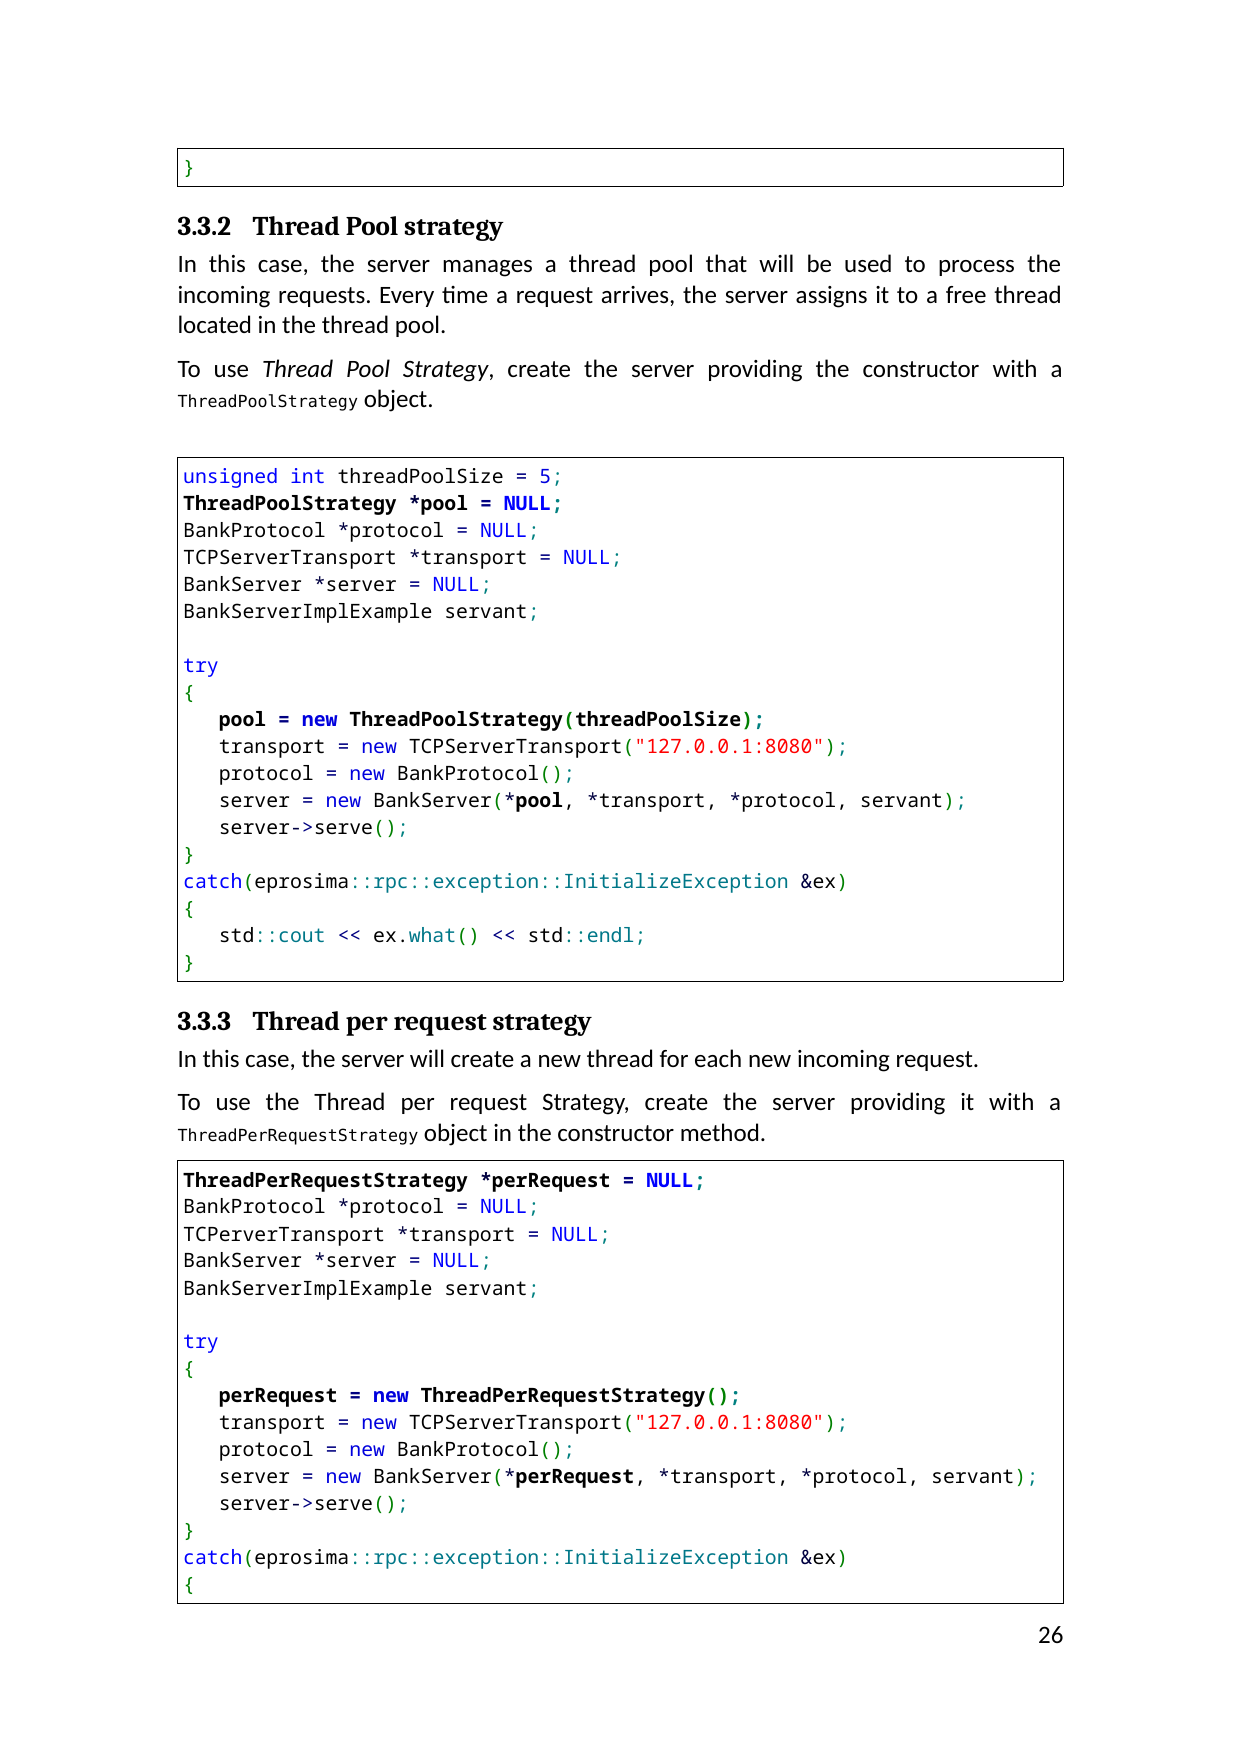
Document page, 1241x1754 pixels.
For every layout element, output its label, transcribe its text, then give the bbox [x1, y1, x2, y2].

table_header } [178, 149, 1063, 186]
text In this case, the server will create a new thread for each new incoming request. [177, 1043, 1063, 1074]
text To use the Thread per request Strategy, create the server providing it with a ThreadPerRequestStrategy object in the constructor method. [177, 1086, 1063, 1147]
table_header ThreadPerRequestStrategy *perRequest = NULL; BankProtocol *protocol = NULL; TCPerverTransport *transport = NULL; BankServer *server = NULL; BankServerImplExample servant; try { perRequest = new ThreadPerRequestStrategy(); transport = new TCPServerTransport("127.0.0.1:8080"); protocol = new BankProtocol(); server = new BankServer(*perRequest, *transport, *protocol, servant); server->serve(); } catch(eprosima::rpc::exception::InitializeException &ex) { [178, 1161, 1063, 1603]
table_header unsigned int threadPoolSize = 5; ThreadPoolStrategy *pool = NULL; BankProtocol *protocol = NULL; TCPServerTransport *transport = NULL; BankServer *server = NULL; BankServerImplExample servant; try { pool = new ThreadPoolStrategy(threadPoolSize); transport = new TCPServerTransport("127.0.0.1:8080"); protocol = new BankProtocol(); server = new BankServer(*pool, *transport, *protocol, servant); server->serve(); } catch(eprosima::rpc::exception::InitializeException &ex) { std::cout << ex.what() << std::endl; } [178, 458, 1063, 981]
subtitle Thread Pool strategy [177, 211, 1063, 242]
subtitle Thread per request strategy [177, 1006, 1063, 1037]
text In this case, the server manages a thread pool that will be used to process the incoming requests. Every time a request arrives, the server assigns it to a free thread located in the thread pool. [177, 249, 1063, 340]
text To use Thread Pool Strategy, create the server providing the constructor with a ThreadPoolStrategy object. [177, 353, 1063, 414]
